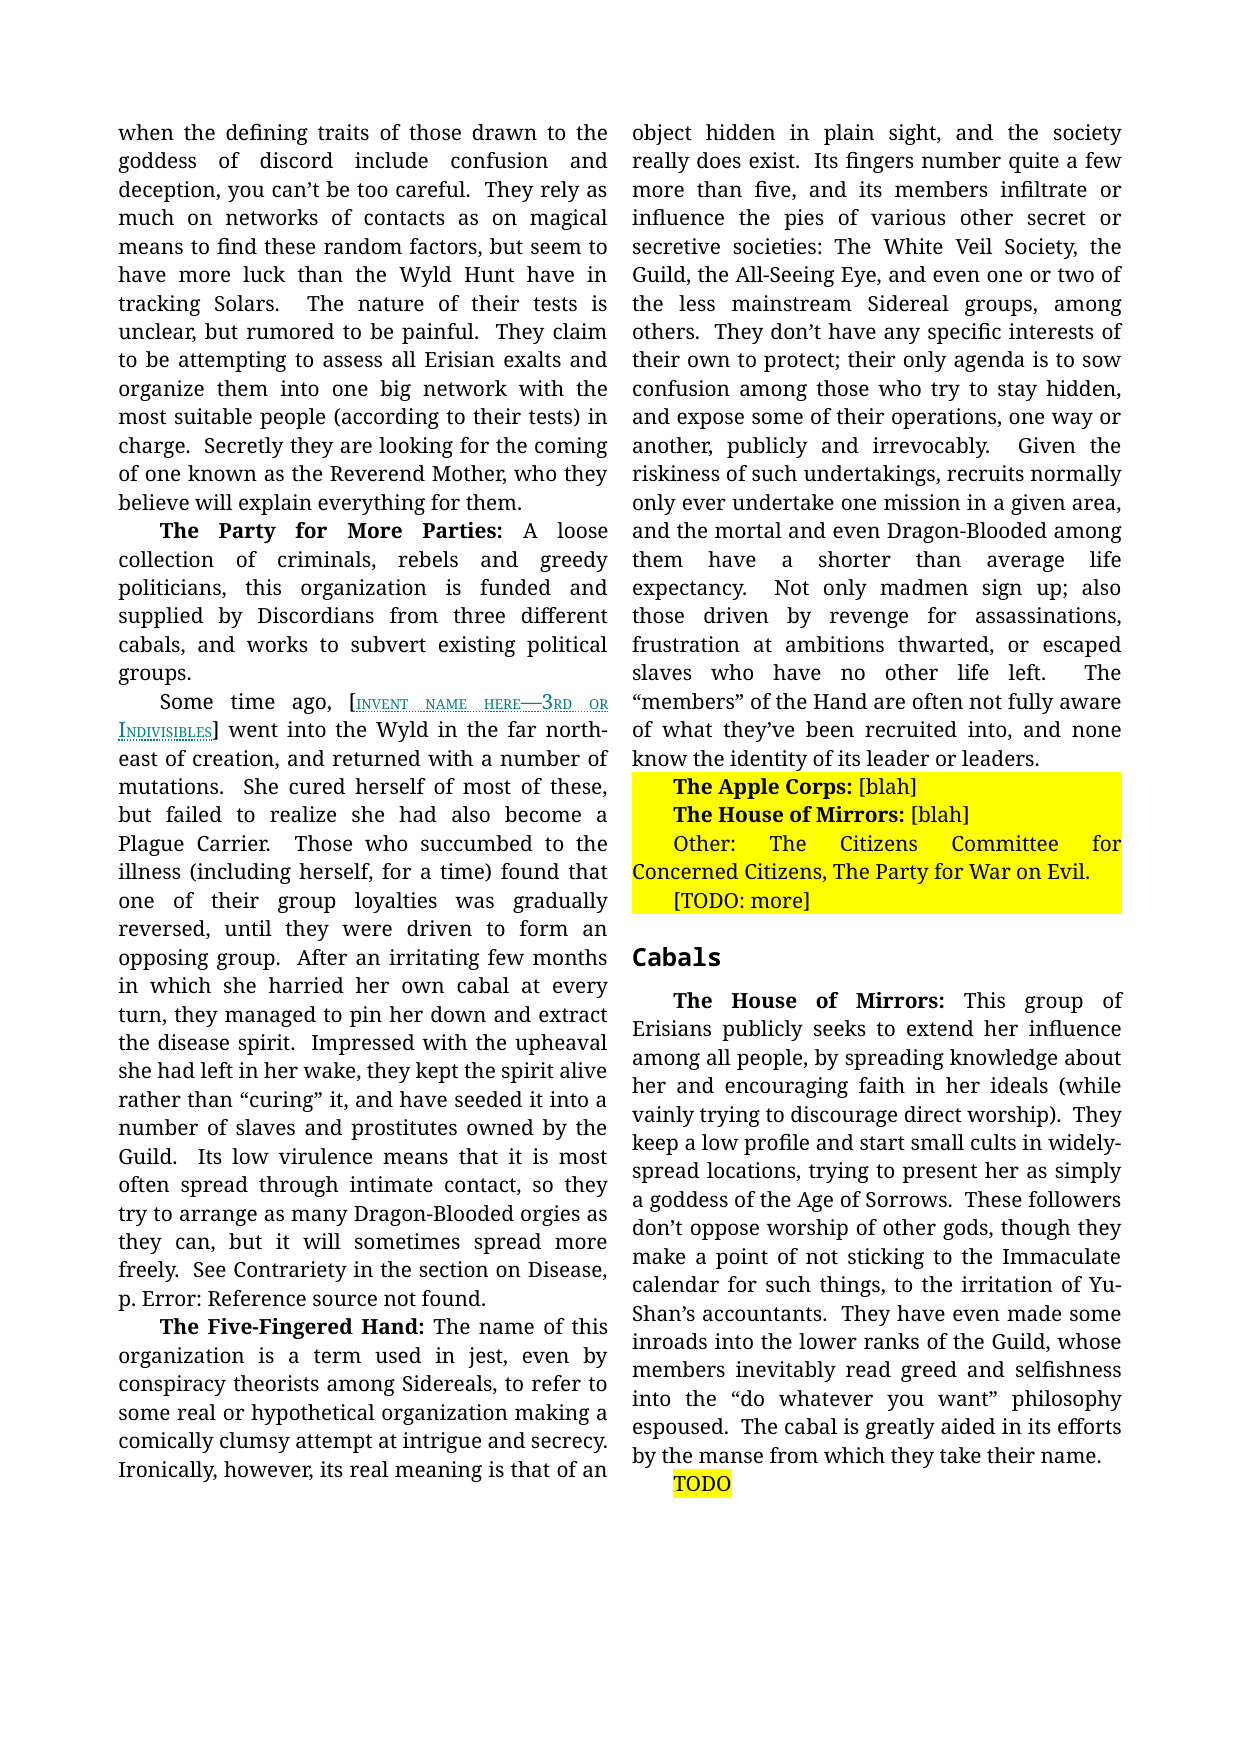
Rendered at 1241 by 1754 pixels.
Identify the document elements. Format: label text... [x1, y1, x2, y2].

text The House of Mirrors: [blah] [632, 801, 1122, 829]
subtitle Cabals [632, 939, 1122, 973]
text TODO [632, 1469, 1122, 1498]
text The House of Mirrors: This group of Erisians publicly seeks to extend her influence among all people, by spreading knowledge about her and encouraging faith in her ideals (while vainly trying to discourage direct worship). They keep a low profile and start small cults in widely-spread locations, trying to present her as simply a goddess of the Age of Sorrows. These followers don’t oppose worship of other gods, though they make a point of not sticking to the Immaculate calendar for such things, to the irritation of Yu-Shan’s accountants. They have even made some inroads into the lower ranks of the Guild, whose members inevitably read greed and selfishness into the “do whatever you want” philosophy espoused. The cabal is greatly aided in its efforts by the manse from which they take their name. [632, 986, 1122, 1469]
text when the defining traits of those drawn to the goddess of discord include confusion and deception, you can’t be too careful. They rely as much on networks of contacts as on magical means to find these random factors, but seem to have more luck than the Wyld Hunt have in tracking Solars. The nature of their tests is unclear, but rumored to be painful. They claim to be attempting to assess all Erisian exalts and organize them into one big network with the most suitable people (according to their tests) in charge. Secretly they are looking for the coming of one known as the Reverend Mother, who they believe will explain everything for them. [118, 118, 608, 516]
text The Five-Fingered Hand: The name of this organization is a term used in jest, even by conspiracy theorists among Sidereals, to refer to some real or hypothetical organization making a comically clumsy attempt at intrigue and secrecy. Ironically, however, its real meaning is that of an [118, 1312, 608, 1483]
text [TODO: more] [632, 886, 1122, 914]
text Other: The Citizens Committee for Concerned Citizens, The Party for War on Evil. [632, 829, 1122, 886]
text The Party for More Parties: A loose collection of criminals, rebels and greedy politicians, this organization is funded and supplied by Discordians from three different cabals, and works to subvert existing political groups. [118, 516, 608, 687]
text object hidden in plain sight, and the society really does exist. Its fingers number quite a few more than five, and its members infiltrate or influence the pies of various other secret or secretive societies: The White Veil Society, the Guild, the All-Seeing Eye, and even one or two of the less mainstream Sidereal groups, among others. They don’t have any specific interests of their own to protect; their only agenda is to sow confusion among those who try to stay hidden, and expose some of their operations, one way or another, publicly and irrevocably. Given the riskiness of such undertakings, recruits normally only ever undertake one mission in a given area, and the mortal and even Dragon-Blooded among them have a shorter than average life expectancy. Not only madmen sign up; also those driven by revenge for assassinations, frustration at ambitions thwarted, or escaped slaves who have no other life left. The “members” of the Hand are often not fully aware of what they’ve been recruited into, and none know the identity of its leader or leaders. [632, 118, 1122, 772]
text The Apple Corps: [blah] [632, 772, 1122, 801]
text Some time ago, [invent name here—3rd or Indivisibles] went into the Wyld in the far north-east of creation, and returned with a number of mutations. She cured herself of most of these, but failed to realize she had also become a Plague Carrier. Those who succumbed to the illness (including herself, for a time) found that one of their group loyalties was gradually reversed, until they were driven to form an opposing group. After an irritating few months in which she harried her own cabal at every turn, they managed to pin her down and extract the disease spirit. Impressed with the upheaval she had left in her wake, they kept the spirit alive rather than “curing” it, and have seeded it into a number of slaves and prostitutes owned by the Guild. Its low virulence means that it is most often spread through intimate contact, so they try to arrange as many Dragon-Blooded orgies as they can, but it will sometimes spread more freely. See Contrariety in the section on Disease, p. Error: Reference source not found. [118, 687, 608, 1312]
